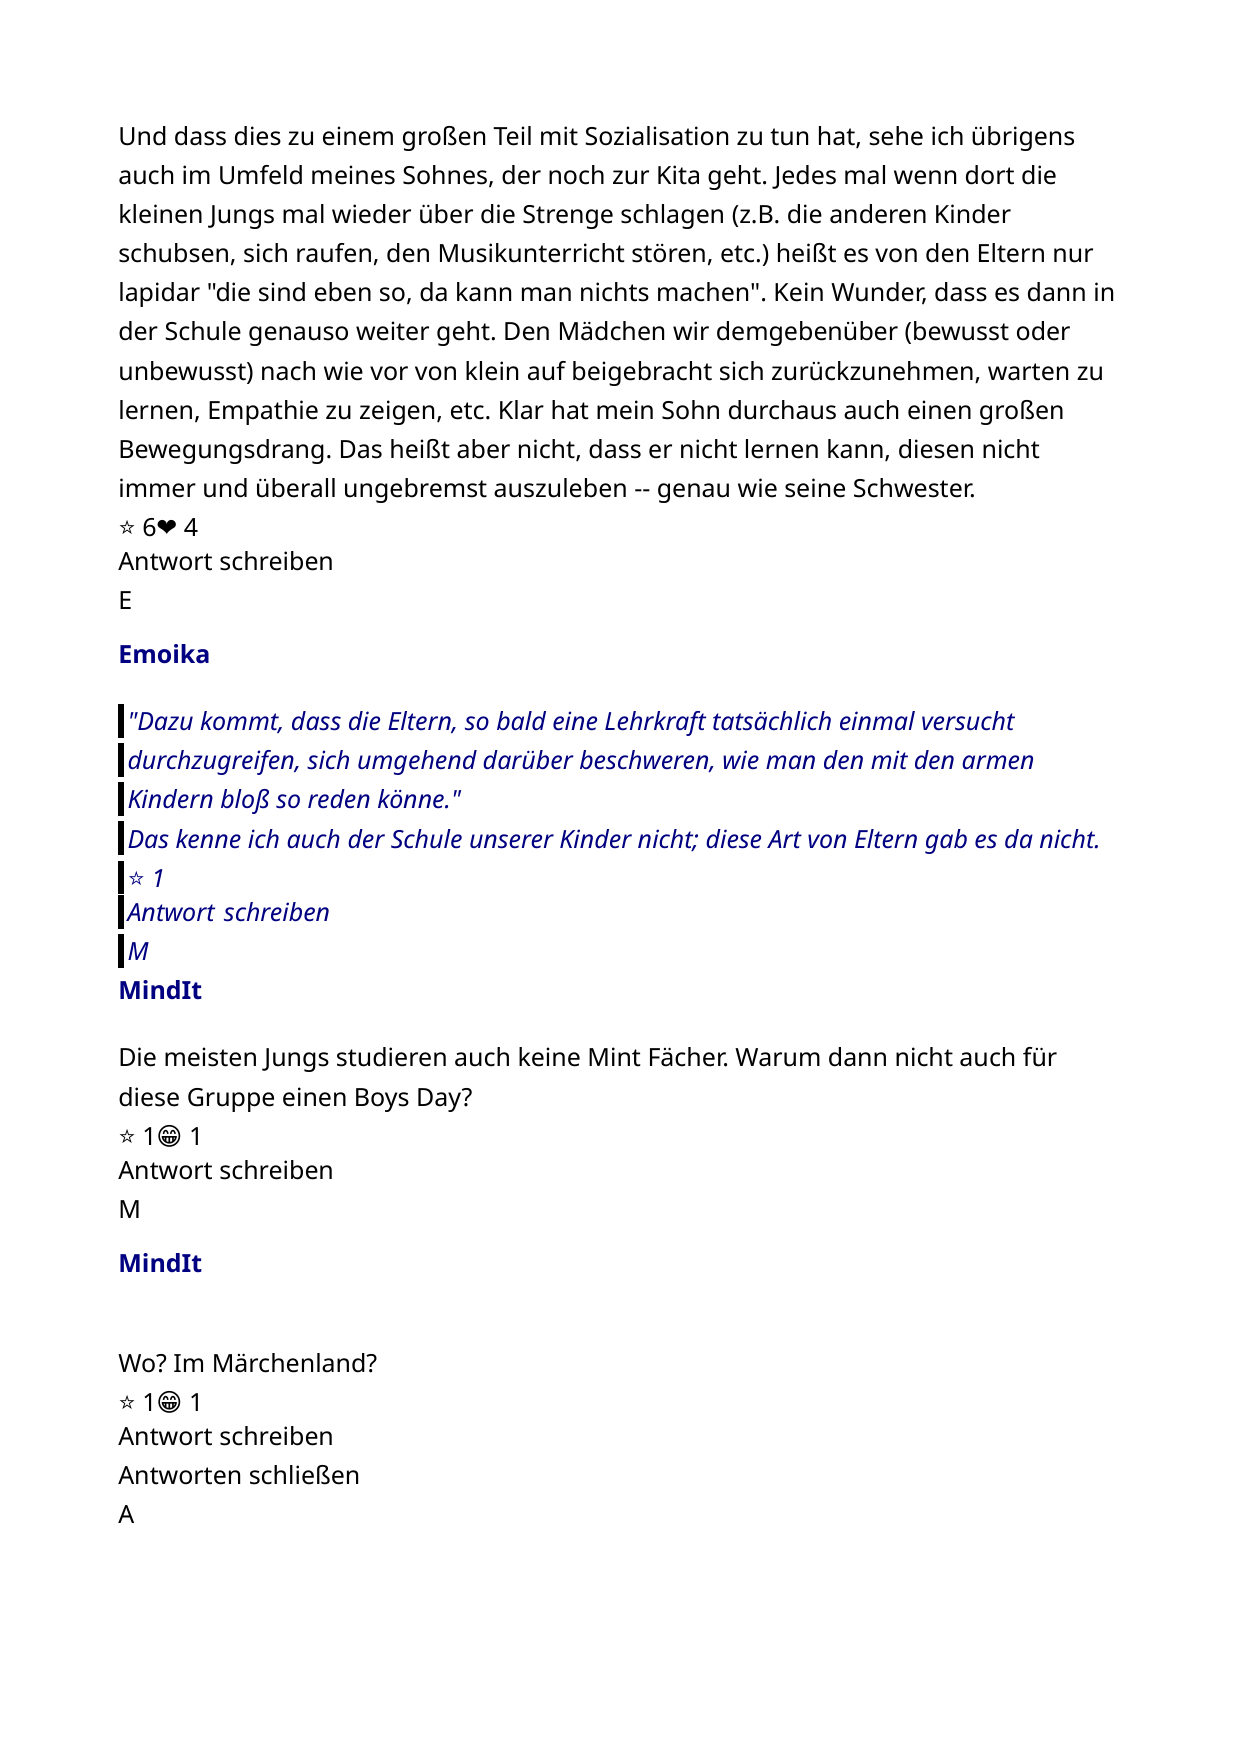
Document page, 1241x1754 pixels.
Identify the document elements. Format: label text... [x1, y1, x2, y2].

text Wo? Im Märchenland? [118, 1345, 1122, 1379]
text M [124, 934, 1122, 968]
text Antwort schreiben [119, 894, 1122, 929]
text Antwort schreiben [118, 1419, 1122, 1453]
text ⭐️ 1😁 1 [118, 1384, 1122, 1419]
subtitle MindIt [118, 973, 1122, 1007]
text Die meisten Jungs studieren auch keine Mint Fächer. Warum dann nicht auch für diese Gruppe einen Boys Day? [118, 1040, 1122, 1113]
subtitle MindIt [118, 1245, 1122, 1279]
text "Dazu kommt, dass die Eltern, so bald eine Lehrkraft tatsächlich einmal versucht durchzugreifen, sich umgehend darüber beschweren, wie man den mit den armen Kindern bloß so reden könne." [118, 704, 1122, 816]
text Antwort schreiben [118, 1152, 1122, 1186]
text ⭐️ 6❤️ 4 [118, 510, 1122, 544]
text Antworten schließen [118, 1458, 1122, 1492]
text M [118, 1192, 1122, 1226]
text Das kenne ich auch der Schule unserer Kinder nicht; diese Art von Eltern gab es da nicht. [124, 821, 1122, 855]
text A [118, 1497, 1122, 1531]
text ⭐️ 1 [124, 861, 1122, 894]
text Antwort schreiben [118, 544, 1122, 578]
text ⭐️ 1😁 1 [118, 1118, 1122, 1152]
subtitle Emoika [118, 637, 1122, 671]
text E [118, 583, 1122, 617]
text Und dass dies zu einem großen Teil mit Sozialisation zu tun hat, sehe ich übrigens auch im Umfeld meines Sohnes, der noch zur Kita geht. Jedes mal wenn dort die kleinen Jungs mal wieder über die Strenge schlagen (z.B. die anderen Kinder schubsen, sich raufen, den Musikunterricht stören, etc.) heißt es von den Eltern nur lapidar "die sind eben so, da kann man nichts machen". Kein Wunder, dass es dann in der Schule genauso weiter geht. Den Mädchen wir demgebenüber (bewusst oder unbewusst) nach wie vor von klein auf beigebracht sich zurückzunehmen, warten zu lernen, Empathie zu zeigen, etc. Klar hat mein Sohn durchaus auch einen großen Bewegungsdrang. Das heißt aber nicht, dass er nicht lernen kann, diesen nicht immer und überall ungebremst auszuleben -- genau wie seine Schwester. [118, 118, 1122, 505]
